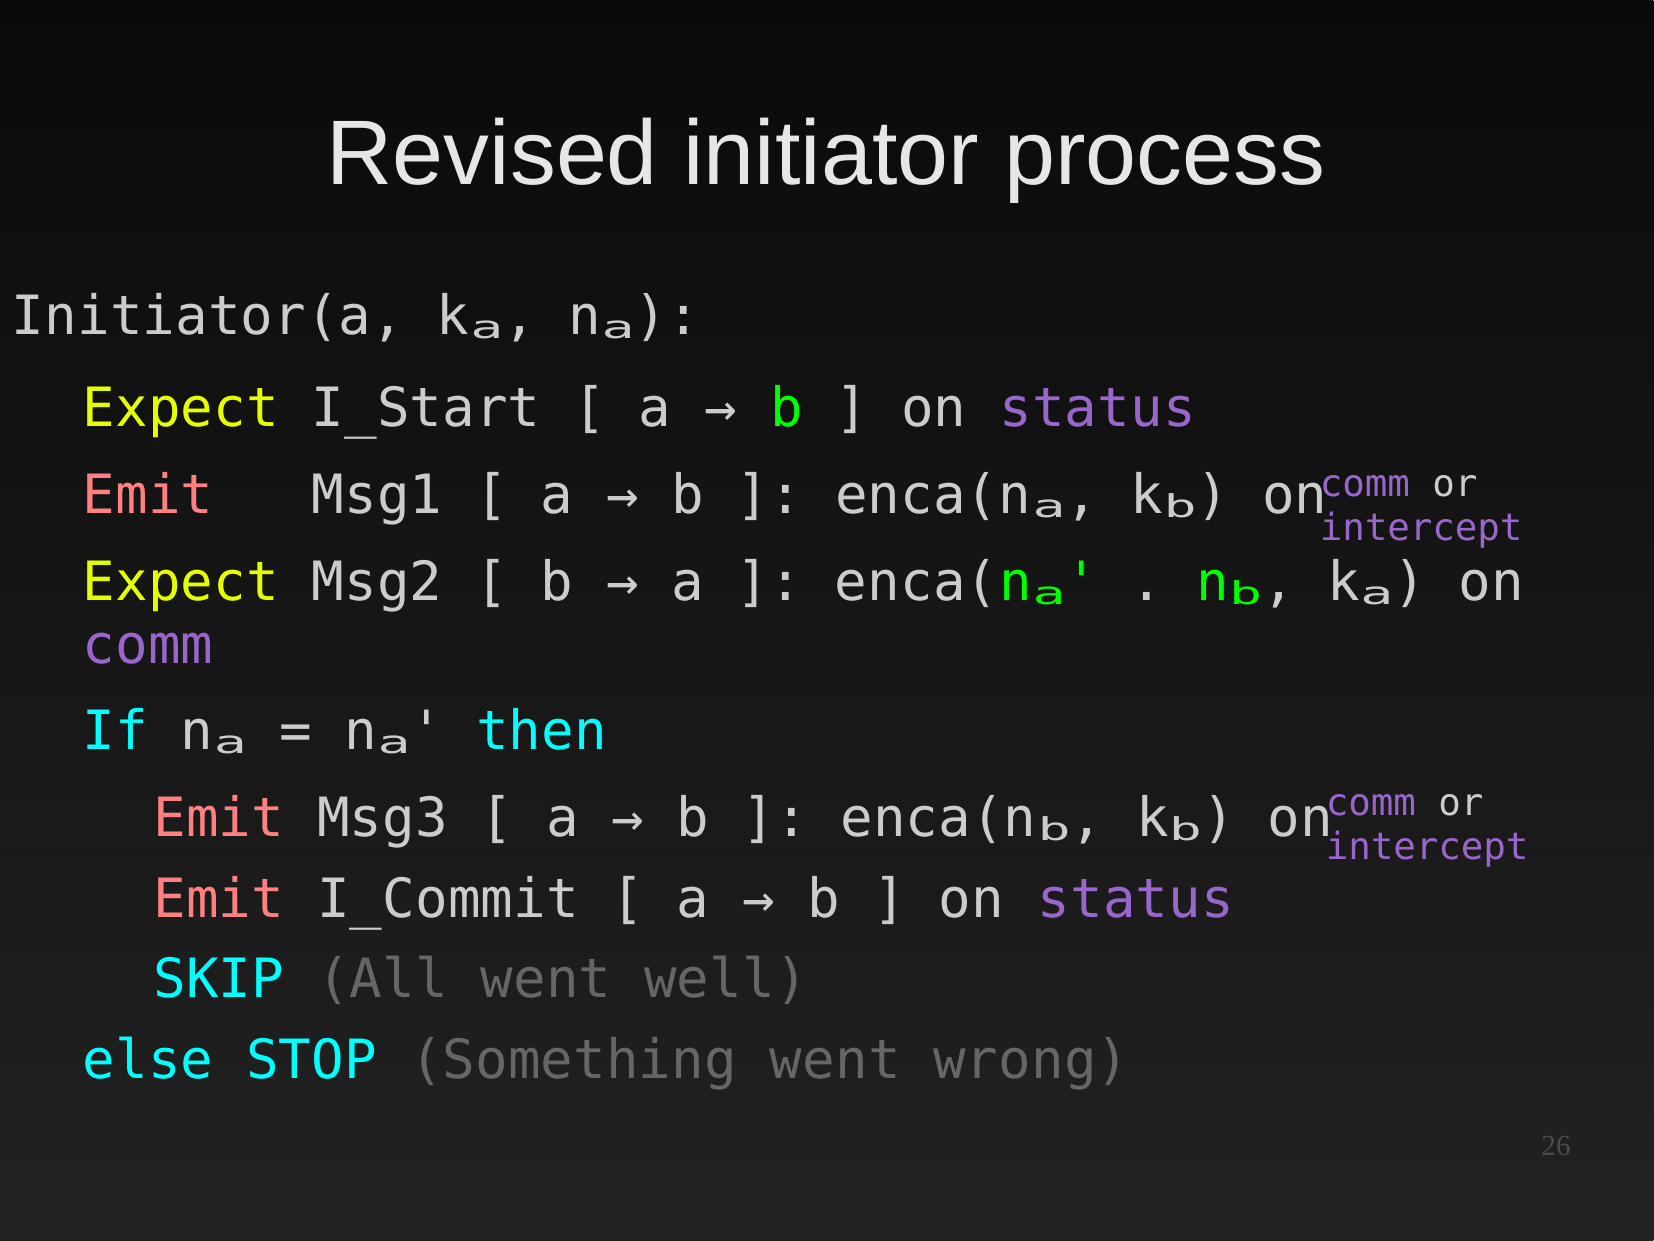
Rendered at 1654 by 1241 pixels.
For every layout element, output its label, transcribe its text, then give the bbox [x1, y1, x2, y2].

text_box comm or intercept [1311, 773, 1642, 876]
title Revised initiator process [82, 49, 1571, 257]
list Initiator(a, ka, na): Expect I_Start [ a → b ] on status Emit Msg1 [ a → b ]: enca(na, kb) on Expect Msg2 [ b → a ]: enca(na' . nb, ka) on comm If na = na' then Emit Msg3 [ a → b ]: enca(nb, kb) on Emit I_Commit [ a → b ] on status SKIP (All went well) else STOP (Something went wrong) [0, 284, 1654, 1229]
text_box comm or intercept [1305, 454, 1636, 557]
